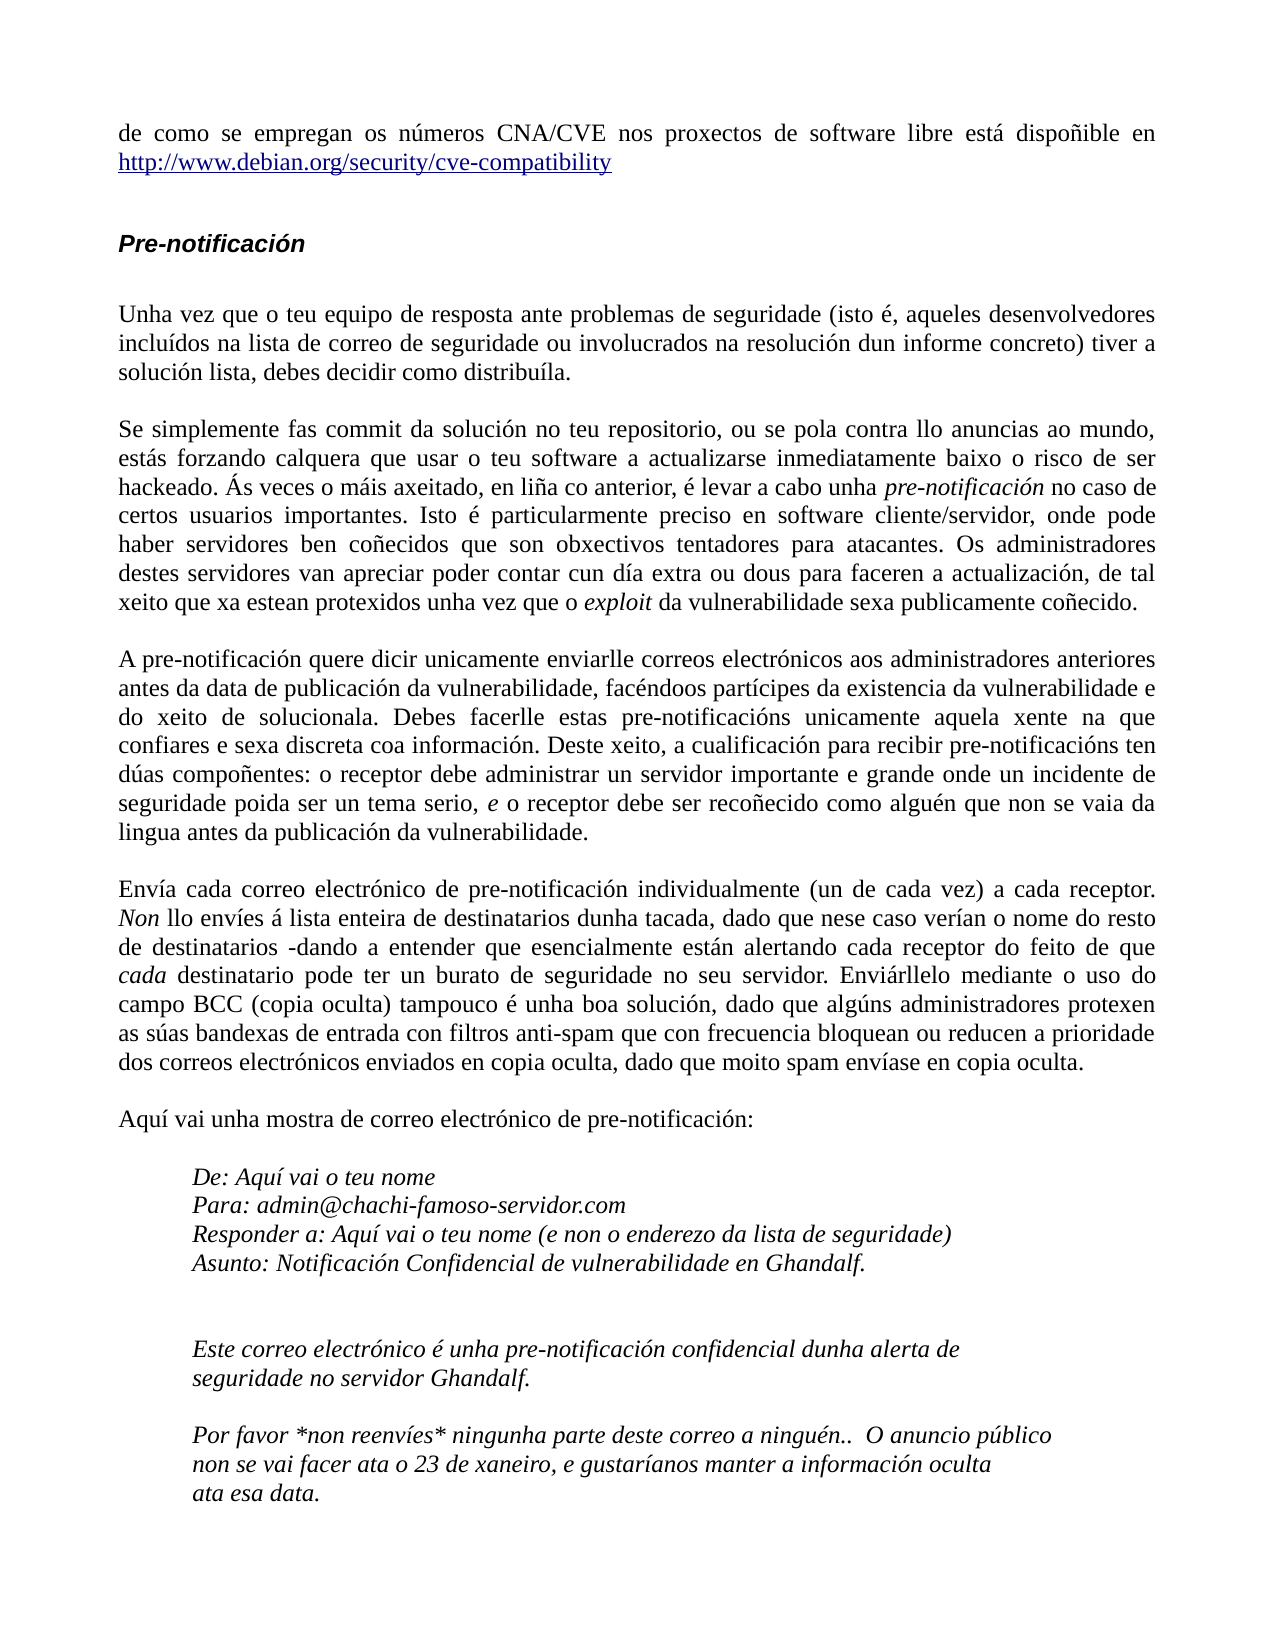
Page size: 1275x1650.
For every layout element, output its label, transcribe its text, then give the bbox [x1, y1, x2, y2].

text ata esa data. [192, 1478, 1157, 1507]
text A pre-notificación quere dicir unicamente enviarlle correos electrónicos aos administradores anteriores antes da data de publicación da vulnerabilidade, facéndoos partícipes da existencia da vulnerabilidade e do xeito de solucionala. Debes facerlle estas pre-notificacións unicamente aquela xente na que confiares e sexa discreta coa información. Deste xeito, a cualificación para recibir pre-notificacións ten dúas compoñentes: o receptor debe administrar un servidor importante e grande onde un incidente de seguridade poida ser un tema serio, e o receptor debe ser recoñecido como alguén que non se vaia da lingua antes da publicación da vulnerabilidade. [118, 644, 1157, 845]
text Asunto: Notificación Confidencial de vulnerabilidade en Ghandalf. [192, 1248, 1157, 1277]
text Por favor *non reenvíes* ningunha parte deste correo a ninguén.. O anuncio público [192, 1420, 1157, 1449]
text De: Aquí vai o teu nome [192, 1162, 1157, 1190]
subtitle Pre-notificación [118, 229, 1157, 258]
text Aquí vai unha mostra de correo electrónico de pre-notificación: [118, 1104, 1157, 1133]
text seguridade no servidor Ghandalf. [192, 1363, 1157, 1392]
text Unha vez que o teu equipo de resposta ante problemas de seguridade (isto é, aqueles desenvolvedores incluídos na lista de correo de seguridade ou involucrados na resolución dun informe concreto) tiver a solución lista, debes decidir como distribuíla. [118, 299, 1157, 385]
text Envía cada correo electrónico de pre-notificación individualmente (un de cada vez) a cada receptor. Non llo envíes á lista enteira de destinatarios dunha tacada, dado que nese caso verían o nome do resto de destinatarios -dando a entender que esencialmente están alertando cada receptor do feito de que cada destinatario pode ter un burato de seguridade no seu servidor. Enviárllelo mediante o uso do campo BCC (copia oculta) tampouco é unha boa solución, dado que algúns administradores protexen as súas bandexas de entrada con filtros anti-spam que con frecuencia bloquean ou reducen a prioridade dos correos electrónicos enviados en copia oculta, dado que moito spam envíase en copia oculta. [118, 874, 1157, 1075]
text Este correo electrónico é unha pre-notificación confidencial dunha alerta de [192, 1334, 1157, 1363]
text non se vai facer ata o 23 de xaneiro, e gustaríanos manter a información oculta [192, 1449, 1157, 1478]
text Se simplemente fas commit da solución no teu repositorio, ou se pola contra llo anuncias ao mundo, estás forzando calquera que usar o teu software a actualizarse inmediatamente baixo o risco de ser hackeado. Ás veces o máis axeitado, en liña co anterior, é levar a cabo unha pre-notificación no caso de certos usuarios importantes. Isto é particularmente preciso en software cliente/servidor, onde pode haber servidores ben coñecidos que son obxectivos tentadores para atacantes. Os administradores destes servidores van apreciar poder contar cun día extra ou dous para faceren a actualización, de tal xeito que xa estean protexidos unha vez que o exploit da vulnerabilidade sexa publicamente coñecido. [118, 414, 1157, 615]
text Para: admin@chachi-famoso-servidor.com [192, 1190, 1157, 1219]
text de como se empregan os números CNA/CVE nos proxectos de software libre está dispoñible en http://www.debian.org/security/cve-compatibility [118, 118, 1157, 176]
text Responder a: Aquí vai o teu nome (e non o enderezo da lista de seguridade) [192, 1219, 1157, 1248]
